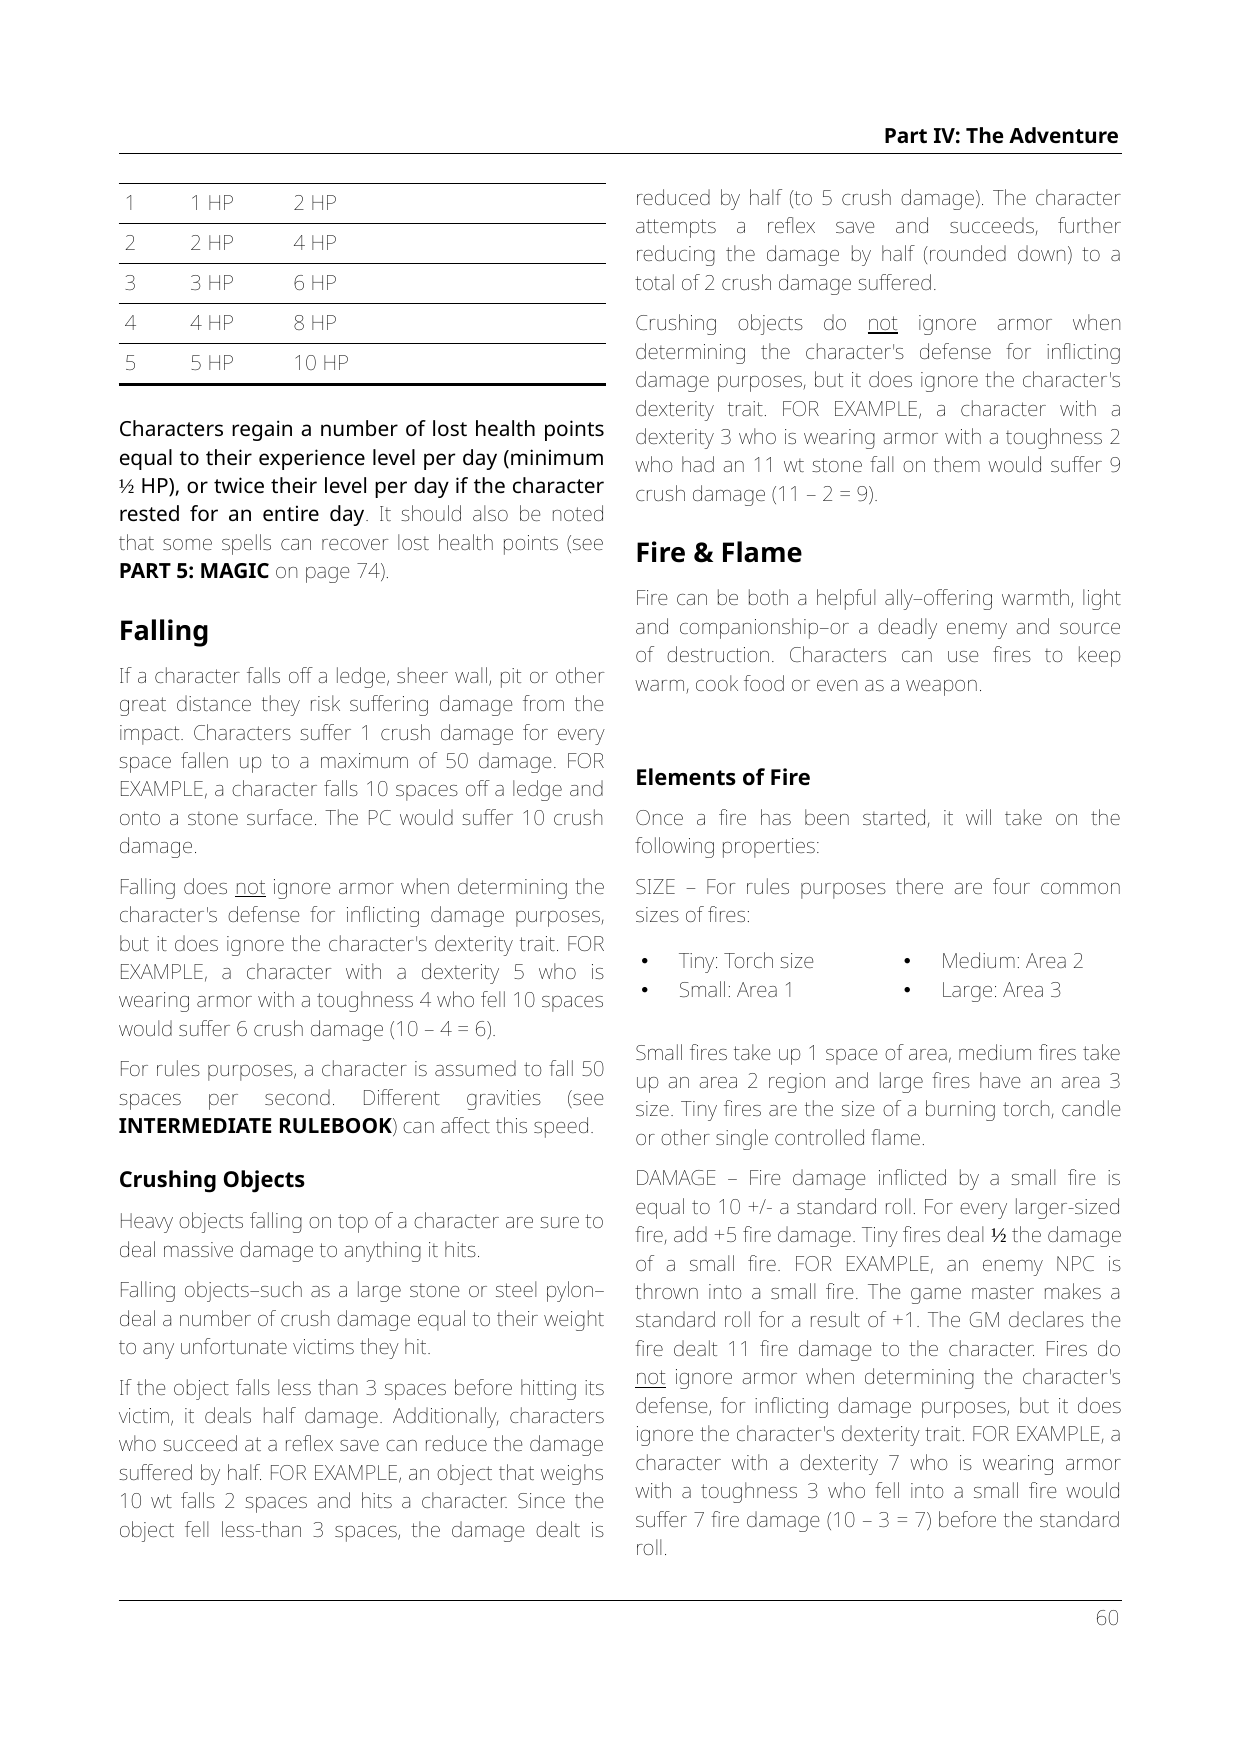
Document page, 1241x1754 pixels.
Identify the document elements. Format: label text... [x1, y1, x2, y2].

subtitle Crushing Objects [118, 1164, 605, 1194]
subtitle Fire & Flame [635, 534, 1122, 571]
table_cell 10 HP [287, 344, 606, 383]
table_header Tiny: Torch size Small: Area 1 [635, 941, 898, 1009]
text Characters regain a number of lost health points equal to their experience level per day (minimum ½ HP), or twice their level per day if the character rested for an entire day. It should also be noted that some spells can recover lost health points (see PART 5: MAGIC on page 49). [118, 386, 605, 585]
table_cell 2 HP [184, 224, 287, 263]
text For rules purposes, a character is assumed to fall 50 spaces per second. Different gravities (see INTERMEDIATE RULEBOOK) can affect this speed. [118, 1054, 605, 1140]
table_cell 4 HP [287, 224, 606, 263]
text SIZE – For rules purposes there are four common sizes of fires: [635, 872, 1122, 929]
table_cell 5 HP [184, 344, 287, 383]
table_cell 4 HP [184, 304, 287, 343]
text reduced by half (to 5 crush damage). The character attempts a reflex save and succeeds, further reducing the damage by half (rounded down) to a total of 2 crush damage suffered. [635, 183, 1122, 296]
table_cell 1 HP [184, 184, 287, 223]
table_cell 2 [119, 224, 184, 263]
subtitle Falling [118, 611, 605, 648]
text Falling objects–such as a large stone or steel pylon–deal a number of crush damage equal to their weight to any unfortunate victims they hit. [118, 1275, 605, 1361]
text Falling does not ignore armor when determining the character's defense for inflicting damage purposes, but it does ignore the character's dexterity trait. FOR EXAMPLE, a character with a dexterity 5 who is wearing armor with a toughness 4 who fell 10 spaces would suffer 6 crush damage (10 – 4 = 6). [118, 872, 605, 1042]
table_cell 6 HP [287, 264, 606, 303]
text Heavy objects falling on top of a character are sure to deal massive damage to anything it hits. [118, 1206, 605, 1263]
text Once a fire has been started, it will take on the following properties: [635, 803, 1122, 860]
text If a character falls off a ledge, sheer wall, pit or other great distance they risk suffering damage from the impact. Characters suffer 1 crush damage for every space fallen up to a maximum of 50 damage. FOR EXAMPLE, a character falls 10 spaces off a ledge and onto a stone surface. The PC would suffer 10 crush damage. [118, 661, 605, 860]
table_cell 4 [119, 304, 184, 343]
text If the object falls less than 3 spaces before hitting its victim, it deals half damage. Additionally, characters who succeed at a reflex save can reduce the damage suffered by half. FOR EXAMPLE, an object that weighs 10 wt falls 2 spaces and hits a character. Since the object fell less-than 3 spaces, the damage dealt is [118, 1373, 605, 1543]
text Fire can be both a helpful ally–offering warmth, light and companionship–or a deadly enemy and source of destruction. Characters can use fires to keep warm, cook food or even as a weapon. [635, 583, 1122, 697]
text DAMAGE – Fire damage inflicted by a small fire is equal to 10 +/- a standard roll. For every larger-sized fire, add +5 fire damage. Tiny fires deal ½ the damage of a small fire. FOR EXAMPLE, an enemy NPC is thrown into a small fire. The game master makes a standard roll for a result of +1. The GM declares the fire dealt 11 fire damage to the character. Fires do not ignore armor when determining the character's defense, for inflicting damage purposes, but it does ignore the character's dexterity trait. FOR EXAMPLE, a character with a dexterity 7 who is wearing armor with a toughness 3 who fell into a small fire would suffer 7 fire damage (10 – 3 = 7) before the standard roll. [635, 1163, 1122, 1562]
table_cell 2 HP [287, 184, 606, 223]
text Crushing objects do not ignore armor when determining the character's defense for inflicting damage purposes, but it does ignore the character's dexterity trait. FOR EXAMPLE, a character with a dexterity 3 who is wearing armor with a toughness 2 who had an 11 wt stone fall on them would suffer 9 crush damage (11 – 2 = 9). [635, 308, 1122, 507]
table_cell 3 [119, 264, 184, 303]
text Elements of Fire [635, 761, 1122, 791]
table_cell 5 [119, 344, 184, 383]
table_cell 3 HP [184, 264, 287, 303]
table_cell 8 HP [287, 304, 606, 343]
table_header Medium: Area 2 Large: Area 3 [898, 941, 1123, 1009]
table_cell 1 [119, 184, 184, 223]
text Small fires take up 1 space of area, medium fires take up an area 2 region and large fires have an area 3 size. Tiny fires are the size of a burning torch, candle or other single controlled flame. [635, 1009, 1122, 1151]
